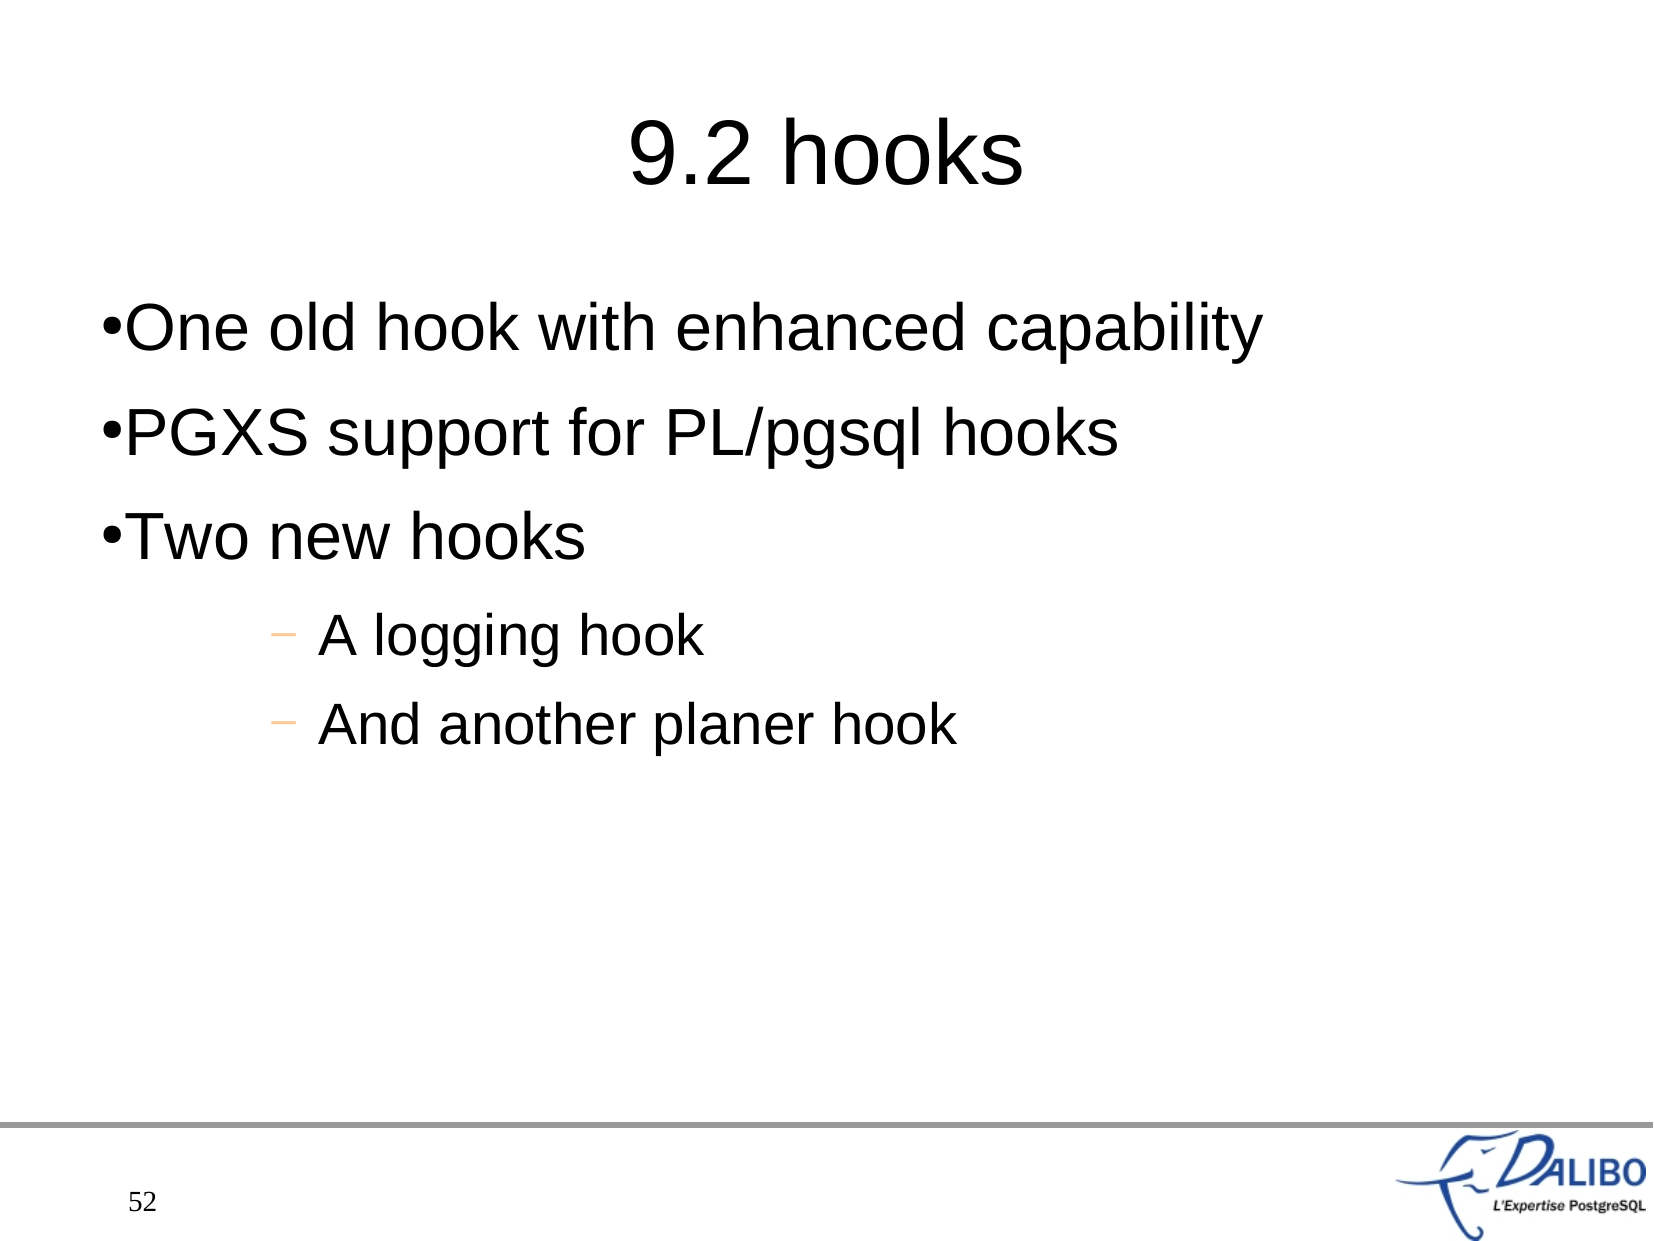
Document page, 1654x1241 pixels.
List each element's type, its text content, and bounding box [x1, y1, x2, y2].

list One old hook with enhanced capability PGXS support for PL/pgsql hooks Two new hooks A logging hook And another planer hook [82, 290, 1571, 1109]
title 9.2 hooks [82, 49, 1571, 257]
picture [1395, 1130, 1646, 1241]
